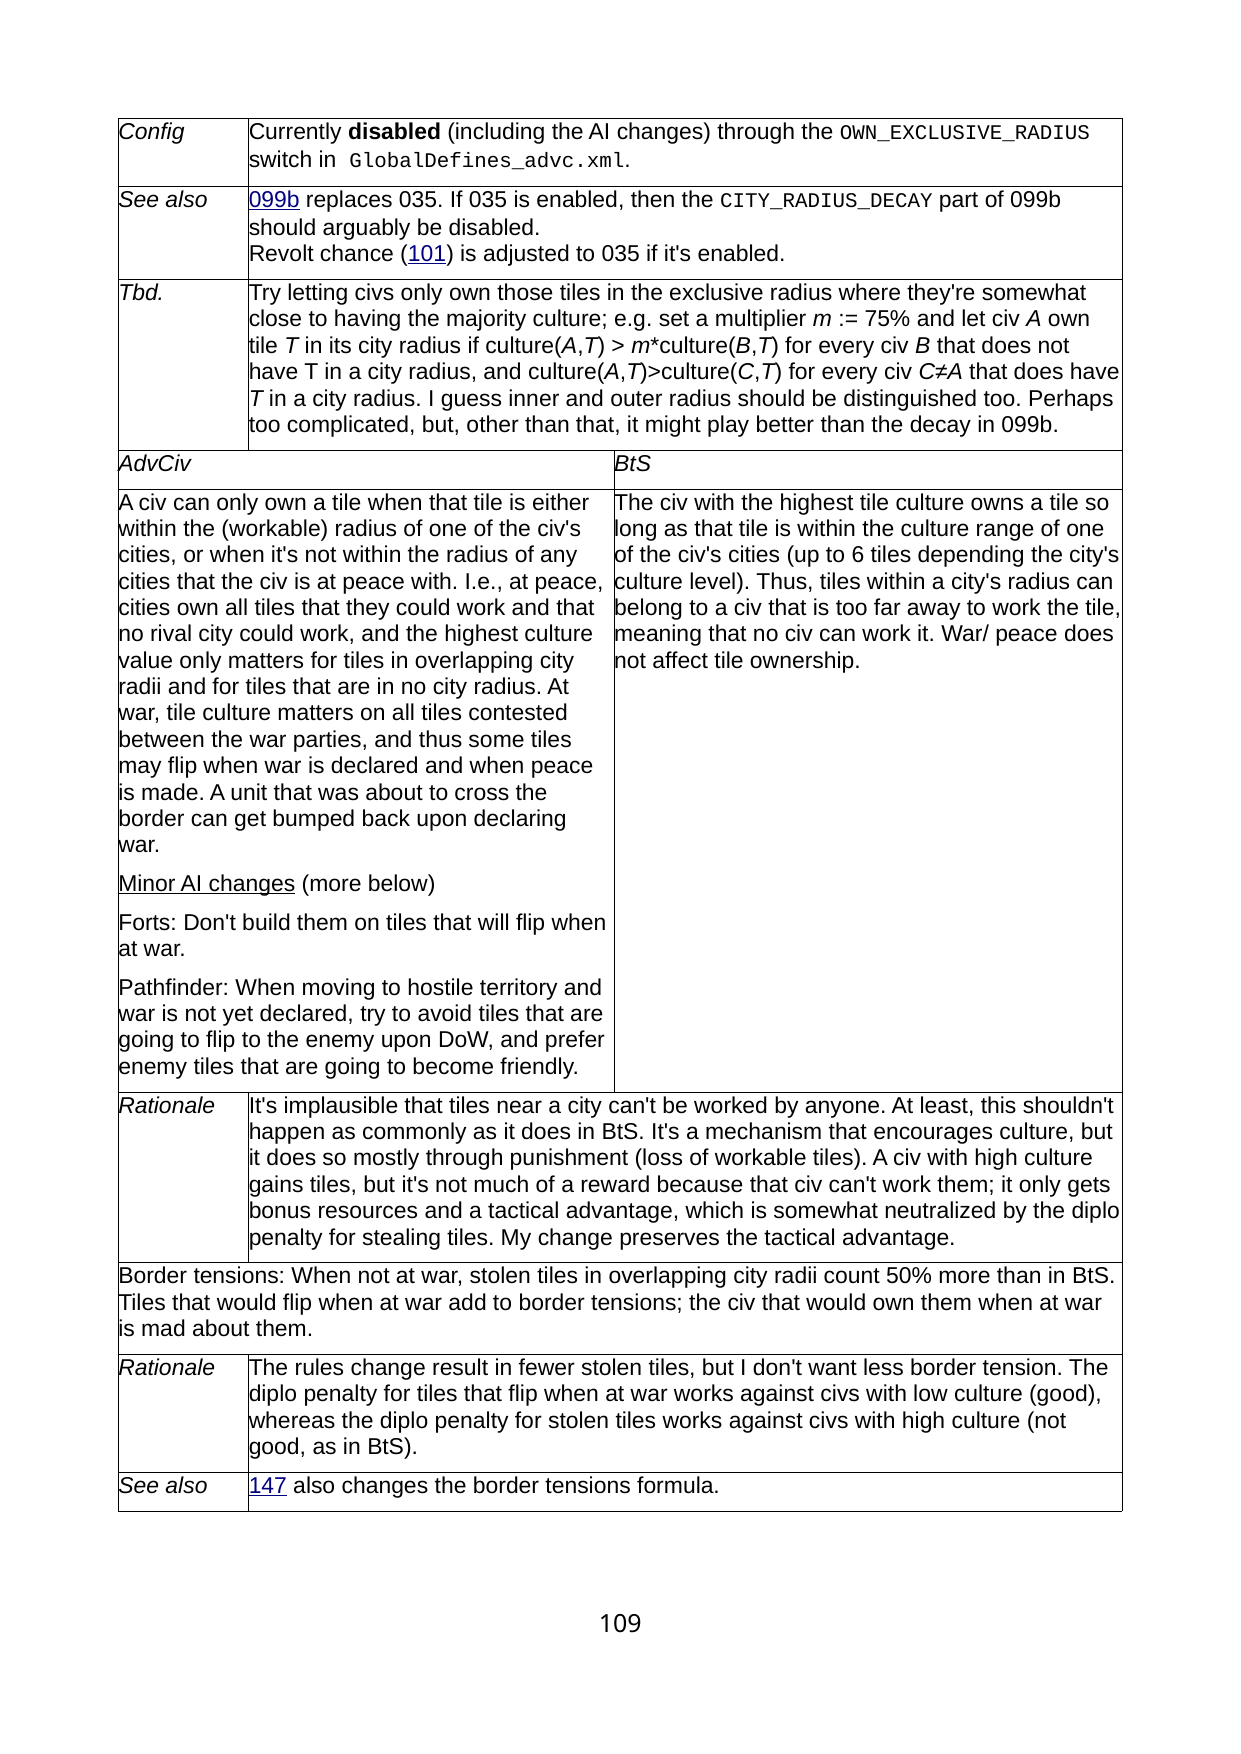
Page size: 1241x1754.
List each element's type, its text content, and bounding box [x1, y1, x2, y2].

table_cell A civ can only own a tile when that tile is either within the (workable) radius of one of the civ's cities, or when it's not within the radius of any cities that the civ is at peace with. I.e., at peace, cities own all tiles that they could work and that no rival city could work, and the highest culture value only matters for tiles in overlapping city radii and for tiles that are in no city radius. At war, tile culture matters on all tiles contested between the war parties, and thus some tiles may flip when war is declared and when peace is made. A unit that was about to cross the border can get bumped back upon declaring war. Minor AI changes (more below) Forts: Don't build them on tiles that will flip when at war. Pathfinder: When moving to hostile territory and war is not yet declared, try to avoid tiles that are going to flip to the enemy upon DoW, and prefer enemy tiles that are going to become friendly. [119, 490, 614, 1092]
table_cell Currently disabled (including the AI changes) through the OWN_EXCLUSIVE_RADIUS switch in GlobalDefines_advc.xml. [249, 119, 1122, 186]
table_cell Config [119, 119, 248, 186]
table_cell Rationale [119, 1355, 248, 1472]
table_cell The rules change result in fewer stolen tiles, but I don't want less border tension. The diplo penalty for tiles that flip when at war works against civs with low culture (good), whereas the diplo penalty for stolen tiles works against civs with high culture (not good, as in BtS). [249, 1355, 1122, 1472]
table_cell BtS [615, 451, 1122, 488]
table_cell 099b replaces 035. If 035 is enabled, then the CITY_RADIUS_DECAY part of 099b should arguably be disabled. Revolt chance (101) is adjusted to 035 if it's enabled. [249, 187, 1122, 279]
table_cell 147 also changes the border tensions formula. [249, 1473, 1122, 1511]
table_cell Tbd. [119, 280, 248, 449]
table_cell See also [119, 1473, 248, 1511]
table_cell See also [119, 187, 248, 279]
table_cell It's implausible that tiles near a city can't be worked by anyone. At least, this shouldn't happen as commonly as it does in BtS. It's a mechanism that encourages culture, but it does so mostly through punishment (loss of workable tiles). A civ with high culture gains tiles, but it's not much of a reward because that civ can't work them; it only gets bonus resources and a tactical advantage, which is somewhat neutralized by the diplo penalty for stealing tiles. My change preserves the tactical advantage. [249, 1093, 1122, 1262]
table_cell Try letting civs only own those tiles in the exclusive radius where they're somewhat close to having the majority culture; e.g. set a multiplier m := 75% and let civ A own tile T in its city radius if culture(A,T) > m*culture(B,T) for every civ B that does not have T in a city radius, and culture(A,T)>culture(C,T) for every civ C≠A that does have T in a city radius. I guess inner and outer radius should be distinguished too. Perhaps too complicated, but, other than that, it might play better than the decay in 099b. [249, 280, 1122, 449]
table_cell Rationale [119, 1093, 248, 1262]
table_cell AdvCiv [119, 451, 614, 488]
table_cell The civ with the highest tile culture owns a tile so long as that tile is within the culture range of one of the civ's cities (up to 6 tiles depending the city's culture level). Thus, tiles within a city's radius can belong to a civ that is too far away to work the tile, meaning that no civ can work it. War/ peace does not affect tile ownership. [615, 490, 1122, 1092]
table_cell Border tensions: When not at war, stolen tiles in overlapping city radii count 50% more than in BtS. Tiles that would flip when at war add to border tensions; the civ that would own them when at war is mad about them. [119, 1263, 1122, 1354]
